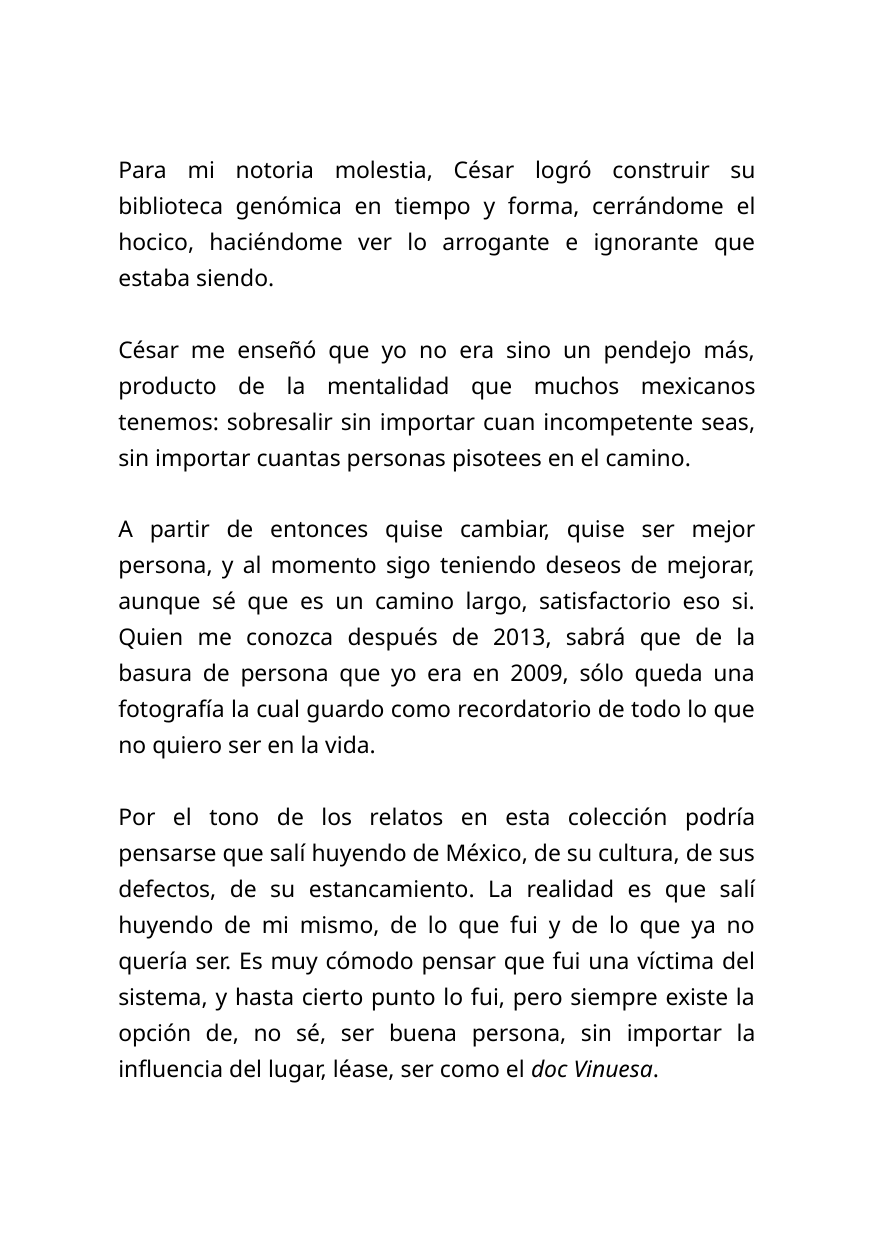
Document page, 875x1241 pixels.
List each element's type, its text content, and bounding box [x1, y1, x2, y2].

text Para mi notoria molestia, César logró construir su biblioteca genómica en tiempo y forma, cerrándome el hocico, haciéndome ver lo arrogante e ignorante que estaba siendo. [118, 154, 756, 293]
text Por el tono de los relatos en esta colección podría pensarse que salí huyendo de México, de su cultura, de sus defectos, de su estancamiento. La realidad es que salí huyendo de mi mismo, de lo que fui y de lo que ya no quería ser. Es muy cómodo pensar que fui una víctima del sistema, y hasta cierto punto lo fui, pero siempre existe la opción de, no sé, ser buena persona, sin importar la influencia del lugar, léase, ser como el doc Vinuesa. [118, 801, 756, 1084]
text A partir de entonces quise cambiar, quise ser mejor persona, y al momento sigo teniendo deseos de mejorar, aunque sé que es un camino largo, satisfactorio eso si. Quien me conozca después de 2013, sabrá que de la basura de persona que yo era en 2009, sólo queda una fotografía la cual guardo como recordatorio de todo lo que no quiero ser en la vida. [118, 513, 756, 760]
text César me enseñó que yo no era sino un pendejo más, producto de la mentalidad que muchos mexicanos tenemos: sobresalir sin importar cuan incompetente seas, sin importar cuantas personas pisotees en el camino. [118, 334, 756, 473]
